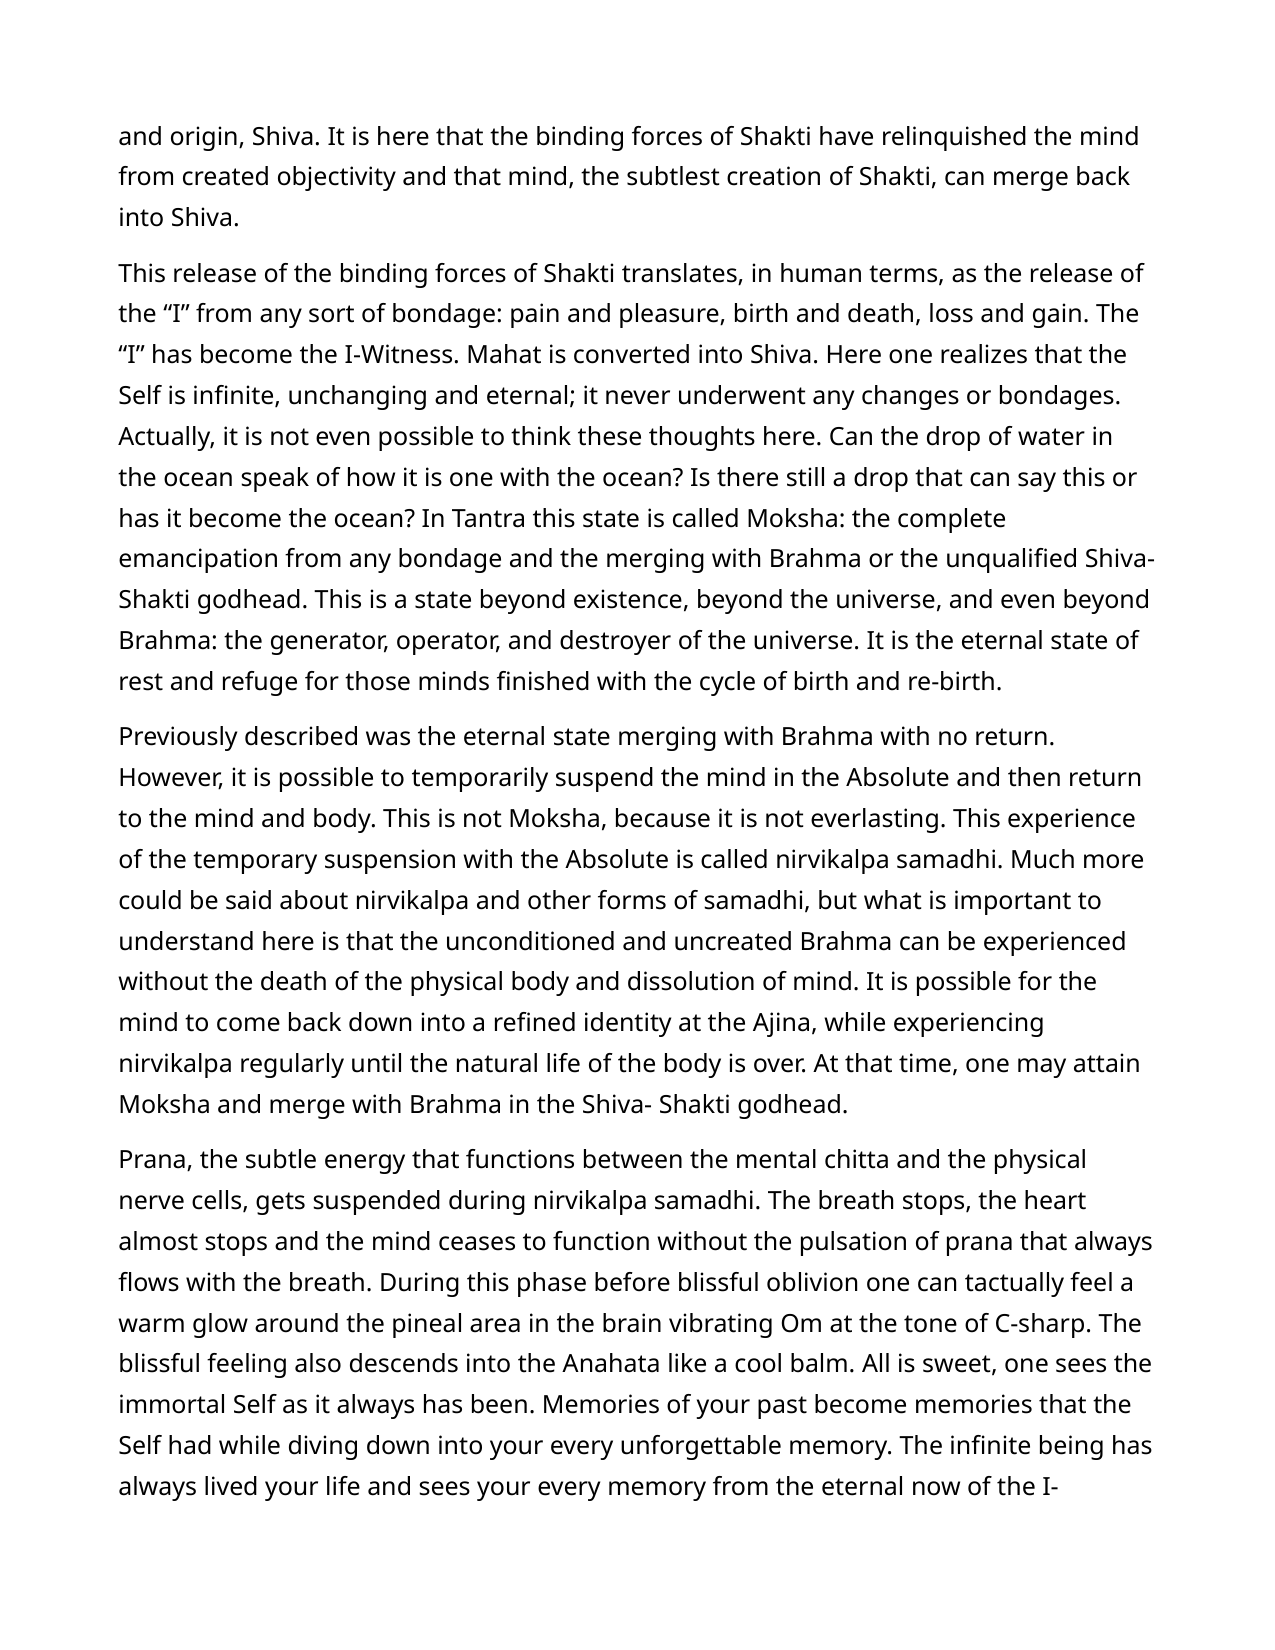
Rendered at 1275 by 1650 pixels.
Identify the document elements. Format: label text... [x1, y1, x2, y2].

text and origin, Shiva. It is here that the binding forces of Shakti have relinquished the mind from created objectivity and that mind, the subtlest creation of Shakti, can merge back into Shiva. [118, 118, 1157, 234]
text Previously described was the eternal state merging with Brahma with no return. However, it is possible to temporarily suspend the mind in the Absolute and then return to the mind and body. This is not Moksha, because it is not everlasting. This experience of the temporary suspension with the Absolute is called nirvikalpa samadhi. Much more could be said about nirvikalpa and other forms of samadhi, but what is important to understand here is that the unconditioned and uncreated Brahma can be experienced without the death of the physical body and dissolution of mind. It is possible for the mind to come back down into a refined identity at the Ajina, while experiencing nirvikalpa regularly until the natural life of the body is over. At that time, one may attain Moksha and merge with Brahma in the Shiva- Shakti godhead. [118, 719, 1157, 1121]
text Prana, the subtle energy that functions between the mental chitta and the physical nerve cells, gets suspended during nirvikalpa samadhi. The breath stops, the heart almost stops and the mind ceases to function without the pulsation of prana that always flows with the breath. During this phase before blissful oblivion one can tactually feel a warm glow around the pineal area in the brain vibrating Om at the tone of C-sharp. The blissful feeling also descends into the Anahata like a cool balm. All is sweet, one sees the immortal Self as it always has been. Memories of your past become memories that the Self had while diving down into your every unforgettable memory. The infinite being has always lived your life and sees your every memory from the eternal now of the I- [118, 1142, 1157, 1503]
text This release of the binding forces of Shakti translates, in human terms, as the release of the “I” from any sort of bondage: pain and pleasure, birth and death, loss and gain. The “I” has become the I-Witness. Mahat is converted into Shiva. Here one realizes that the Self is infinite, unchanging and eternal; it never underwent any changes or bondages. Actually, it is not even possible to think these thoughts here. Can the drop of water in the ocean speak of how it is one with the ocean? Is there still a drop that can say this or has it become the ocean? In Tantra this state is called Moksha: the complete emancipation from any bondage and the merging with Brahma or the unqualified Shiva-Shakti godhead. This is a state beyond existence, beyond the universe, and even beyond Brahma: the generator, operator, and destroyer of the universe. It is the eternal state of rest and refuge for those minds finished with the cycle of birth and re-birth. [118, 255, 1157, 698]
